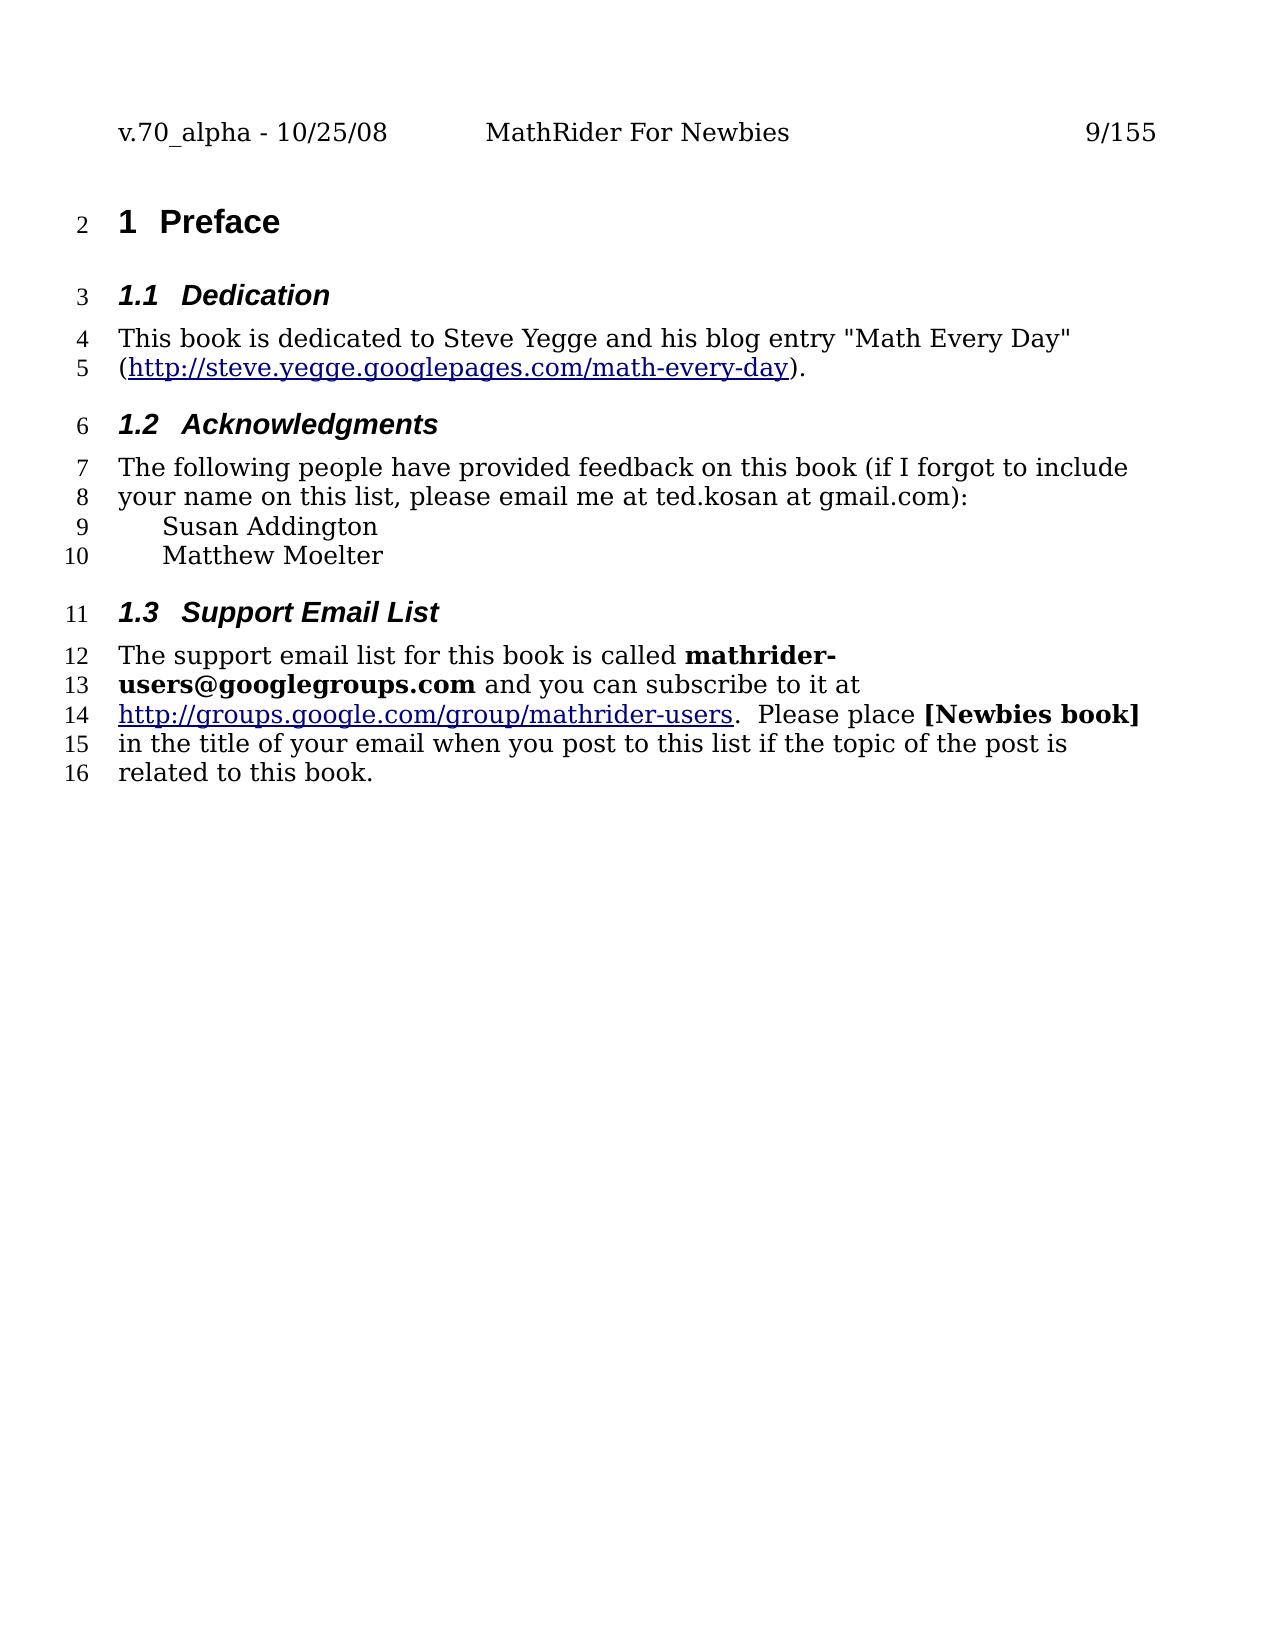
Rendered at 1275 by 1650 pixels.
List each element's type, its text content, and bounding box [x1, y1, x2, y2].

subtitle Preface [118, 202, 1157, 240]
text Susan Addington [162, 512, 1157, 541]
text The following people have provided feedback on this book (if I forgot to include your name on this list, please email me at ted.kosan at gmail.com): [118, 453, 1157, 512]
subtitle Dedication [118, 278, 1157, 311]
subtitle Support Email List [118, 595, 1157, 628]
text Matthew Moelter [162, 541, 1157, 570]
text This book is dedicated to Steve Yegge and his blog entry "Math Every Day" (http://steve.yegge.googlepages.com/math-every-day). [118, 324, 1157, 382]
subtitle Acknowledgments [118, 407, 1157, 441]
text The support email list for this book is called mathrider-users@googlegroups.com and you can subscribe to it at http://groups.google.com/group/mathrider-users. Please place [Newbies book] in the title of your email when you post to this list if the topic of the post is related to this book. [118, 641, 1157, 787]
